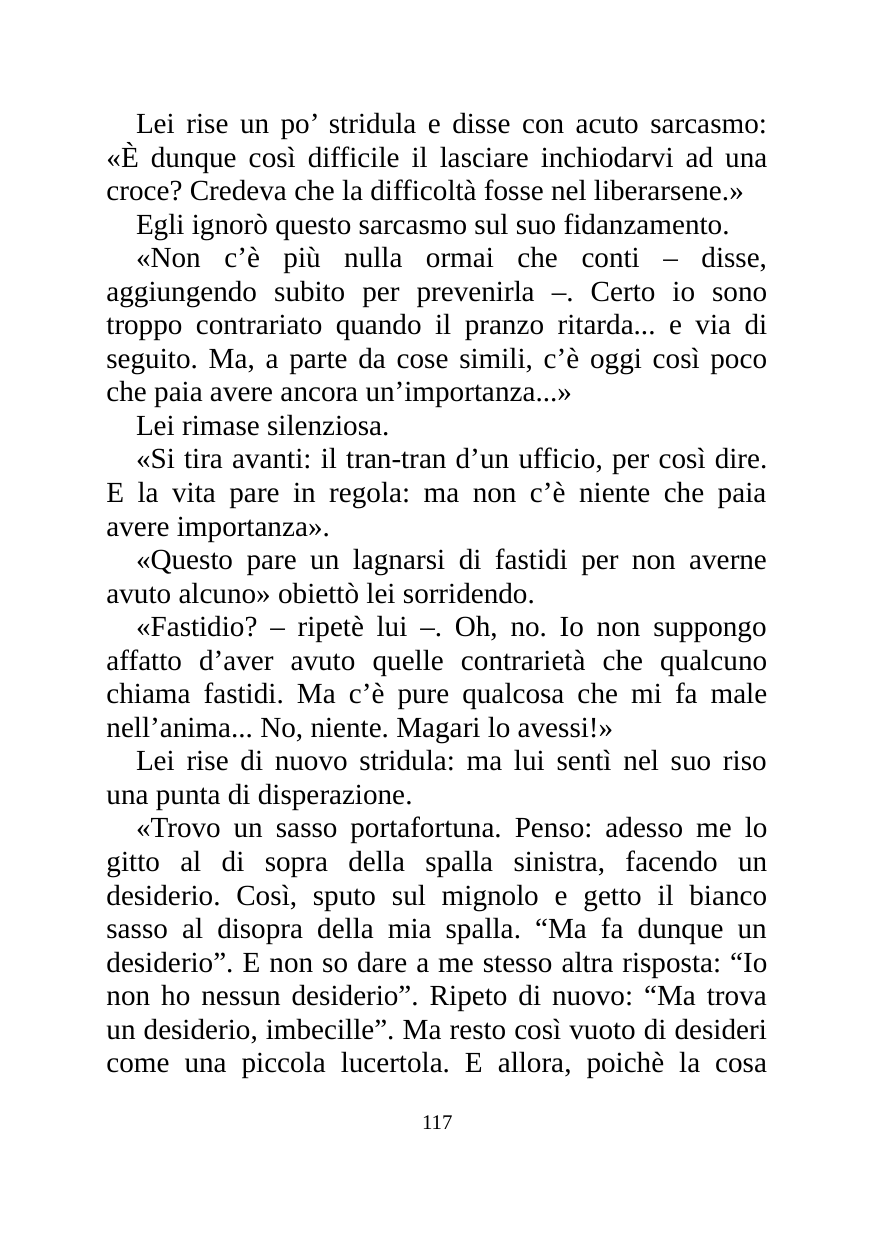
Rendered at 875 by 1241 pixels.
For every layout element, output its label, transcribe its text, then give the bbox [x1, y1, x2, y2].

text Lei rise di nuovo stridula: ma lui sentì nel suo riso una punta di disperazione. [106, 743, 768, 811]
text «Trovo un sasso portafortuna. Penso: adesso me lo gitto al di sopra della spalla sinistra, facendo un desiderio. Così, sputo sul mignolo e getto il bianco sasso al disopra della mia spalla. “Ma fa dunque un desiderio”. E non so dare a me stesso altra risposta: “Io non ho nessun desiderio”. Ripeto di nuovo: “Ma trova un desiderio, imbecille”. Ma resto così vuoto di desideri come una piccola lucertola. E allora, poichè la cosa [106, 811, 768, 1079]
text Egli ignorò questo sarcasmo sul suo fidanzamento. [106, 207, 768, 240]
text «Si tira avanti: il tran-tran d’un ufficio, per così dire. E la vita pare in regola: ma non c’è niente che paia avere importanza». [106, 442, 768, 542]
text «Fastidio? – ripetè lui –. Oh, no. Io non suppongo affatto d’aver avuto quelle contrarietà che qualcuno chiama fastidi. Ma c’è pure qualcosa che mi fa male nell’anima... No, niente. Magari lo avessi!» [106, 609, 768, 743]
text «Non c’è più nulla ormai che conti – disse, aggiungendo subito per prevenirla –. Certo io sono troppo contrariato quando il pranzo ritarda... e via di seguito. Ma, a parte da cose simili, c’è oggi così poco che paia avere ancora un’importanza...» [106, 240, 768, 408]
text Lei rise un po’ stridula e disse con acuto sarcasmo: «È dunque così difficile il lasciare inchiodarvi ad una croce? Credeva che la difficoltà fosse nel liberarsene.» [106, 106, 768, 207]
text «Questo pare un lagnarsi di fastidi per non averne avuto alcuno» obiettò lei sorridendo. [106, 542, 768, 609]
text Lei rimase silenziosa. [106, 408, 768, 442]
